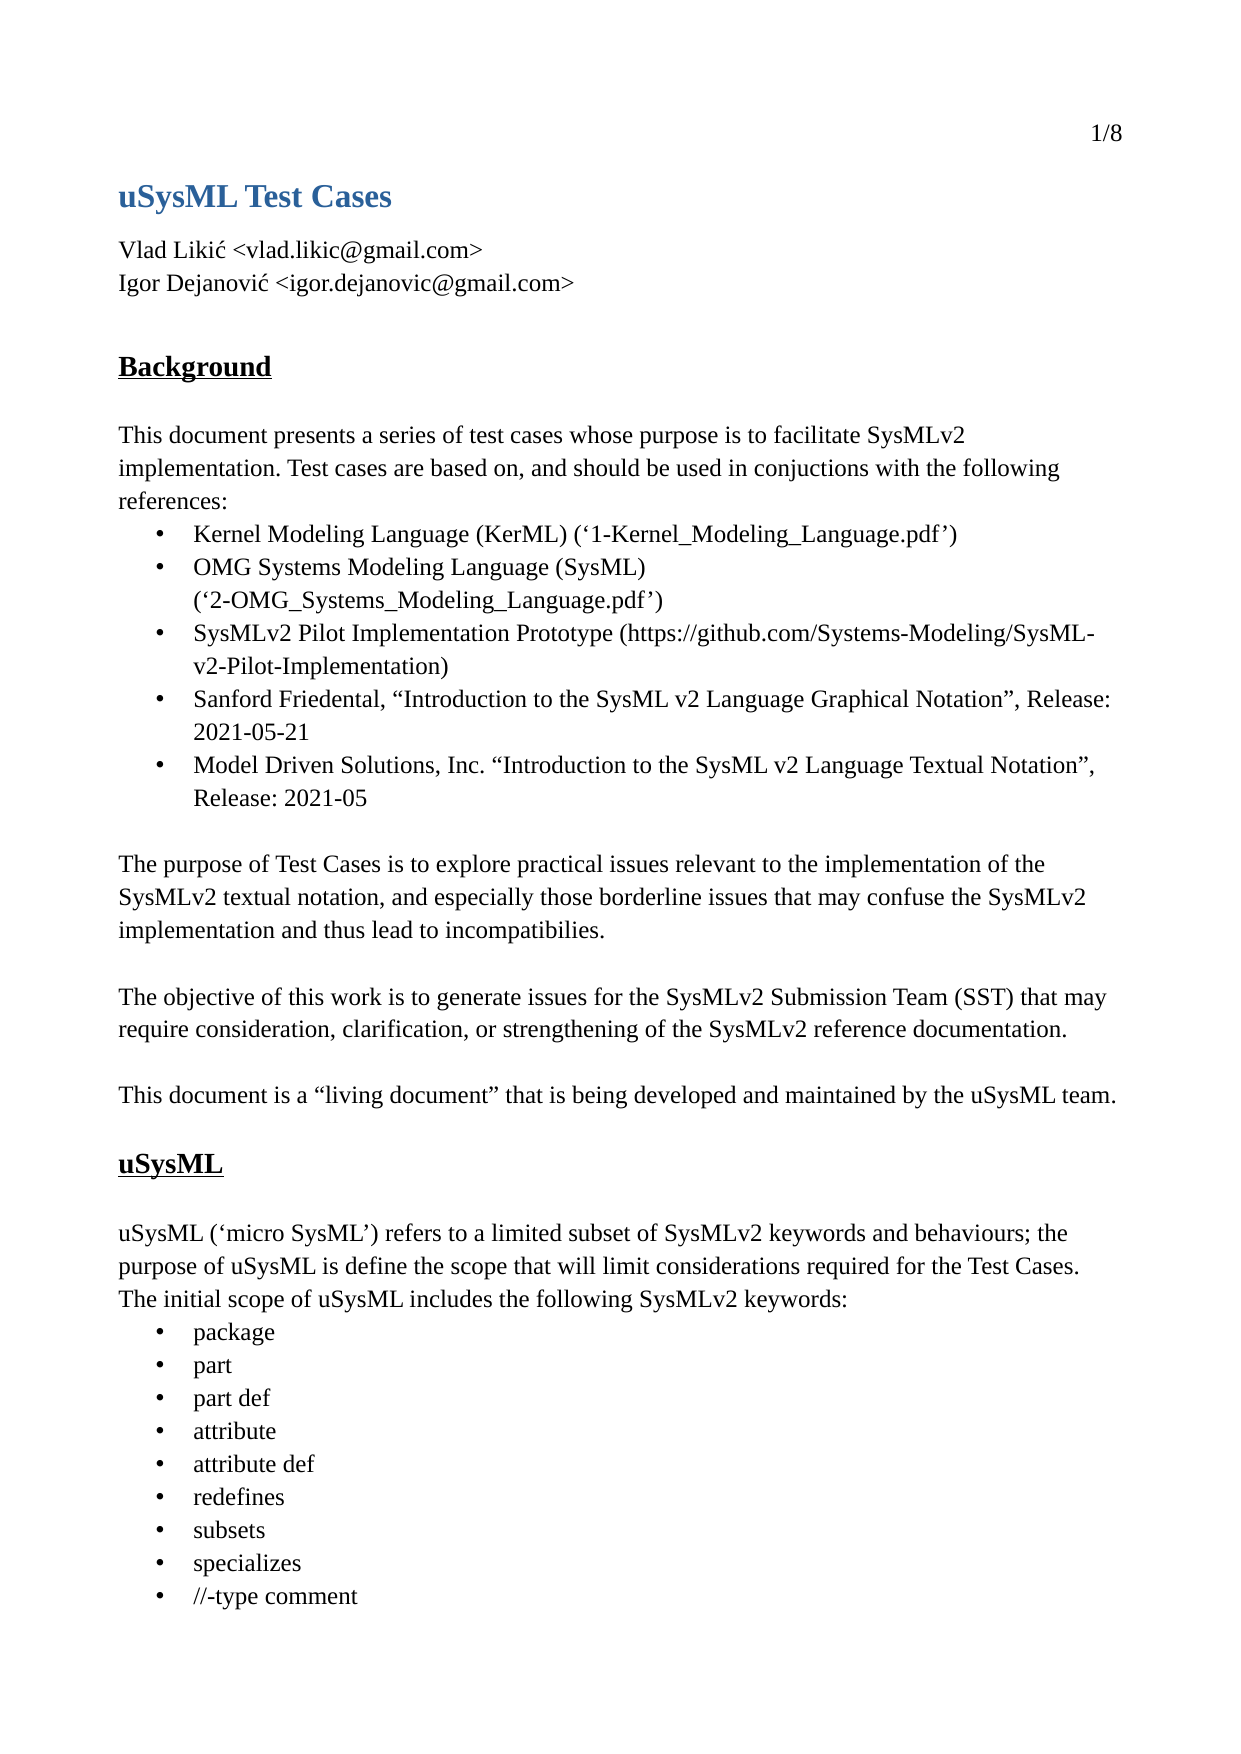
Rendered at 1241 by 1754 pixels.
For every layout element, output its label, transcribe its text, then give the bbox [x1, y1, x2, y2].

list part def [156, 1383, 1122, 1412]
text This document is a “living document” that is being developed and maintained by the uSysML team. [118, 1081, 1122, 1109]
text Igor Dejanović <igor.dejanovic@gmail.com> [118, 268, 1122, 297]
list part [156, 1350, 1122, 1379]
list specializes [156, 1548, 1122, 1577]
list attribute [156, 1416, 1122, 1445]
list Kernel Modeling Language (KerML) (‘1-Kernel_Modeling_Language.pdf’) [156, 519, 1122, 548]
list attribute def [156, 1449, 1122, 1478]
text Vlad Likić <vlad.likic@gmail.com> [118, 235, 1122, 264]
text This document presents a series of test cases whose purpose is to facilitate SysMLv2 implementation. Test cases are based on, and should be used in conjuctions with the following references: [118, 420, 1122, 515]
list Model Driven Solutions, Inc. “Introduction to the SysML v2 Language Textual Notation”, Release: 2021-05 [156, 750, 1122, 812]
list (‘2-OMG_Systems_Modeling_Language.pdf’) [156, 585, 1122, 614]
text Background [118, 349, 1122, 382]
list subsets [156, 1515, 1122, 1544]
list //-type comment [156, 1581, 1122, 1610]
text The objective of this work is to generate issues for the SysMLv2 Submission Team (SST) that may require consideration, clarification, or strengthening of the SysMLv2 reference documentation. [118, 982, 1122, 1043]
list package [156, 1317, 1122, 1346]
list Sanford Friedental, “Introduction to the SysML v2 Language Graphical Notation”, Release: 2021-05-21 [156, 684, 1122, 746]
text uSysML (‘micro SysML’) refers to a limited subset of SysMLv2 keywords and behaviours; the purpose of uSysML is define the scope that will limit considerations required for the Test Cases. The initial scope of uSysML includes the following SysMLv2 keywords: [118, 1218, 1122, 1313]
text The purpose of Test Cases is to explore practical issues relevant to the implementation of the SysMLv2 textual notation, and especially those borderline issues that may confuse the SysMLv2 implementation and thus lead to incompatibilies. [118, 849, 1122, 944]
list OMG Systems Modeling Language (SysML) [156, 552, 1122, 581]
list SysMLv2 Pilot Implementation Prototype (https://github.com/Systems-Modeling/SysML-v2-Pilot-Implementation) [156, 618, 1122, 680]
text uSysML Test Cases [118, 176, 1122, 215]
list redefines [156, 1482, 1122, 1511]
text uSysML [118, 1147, 1122, 1180]
